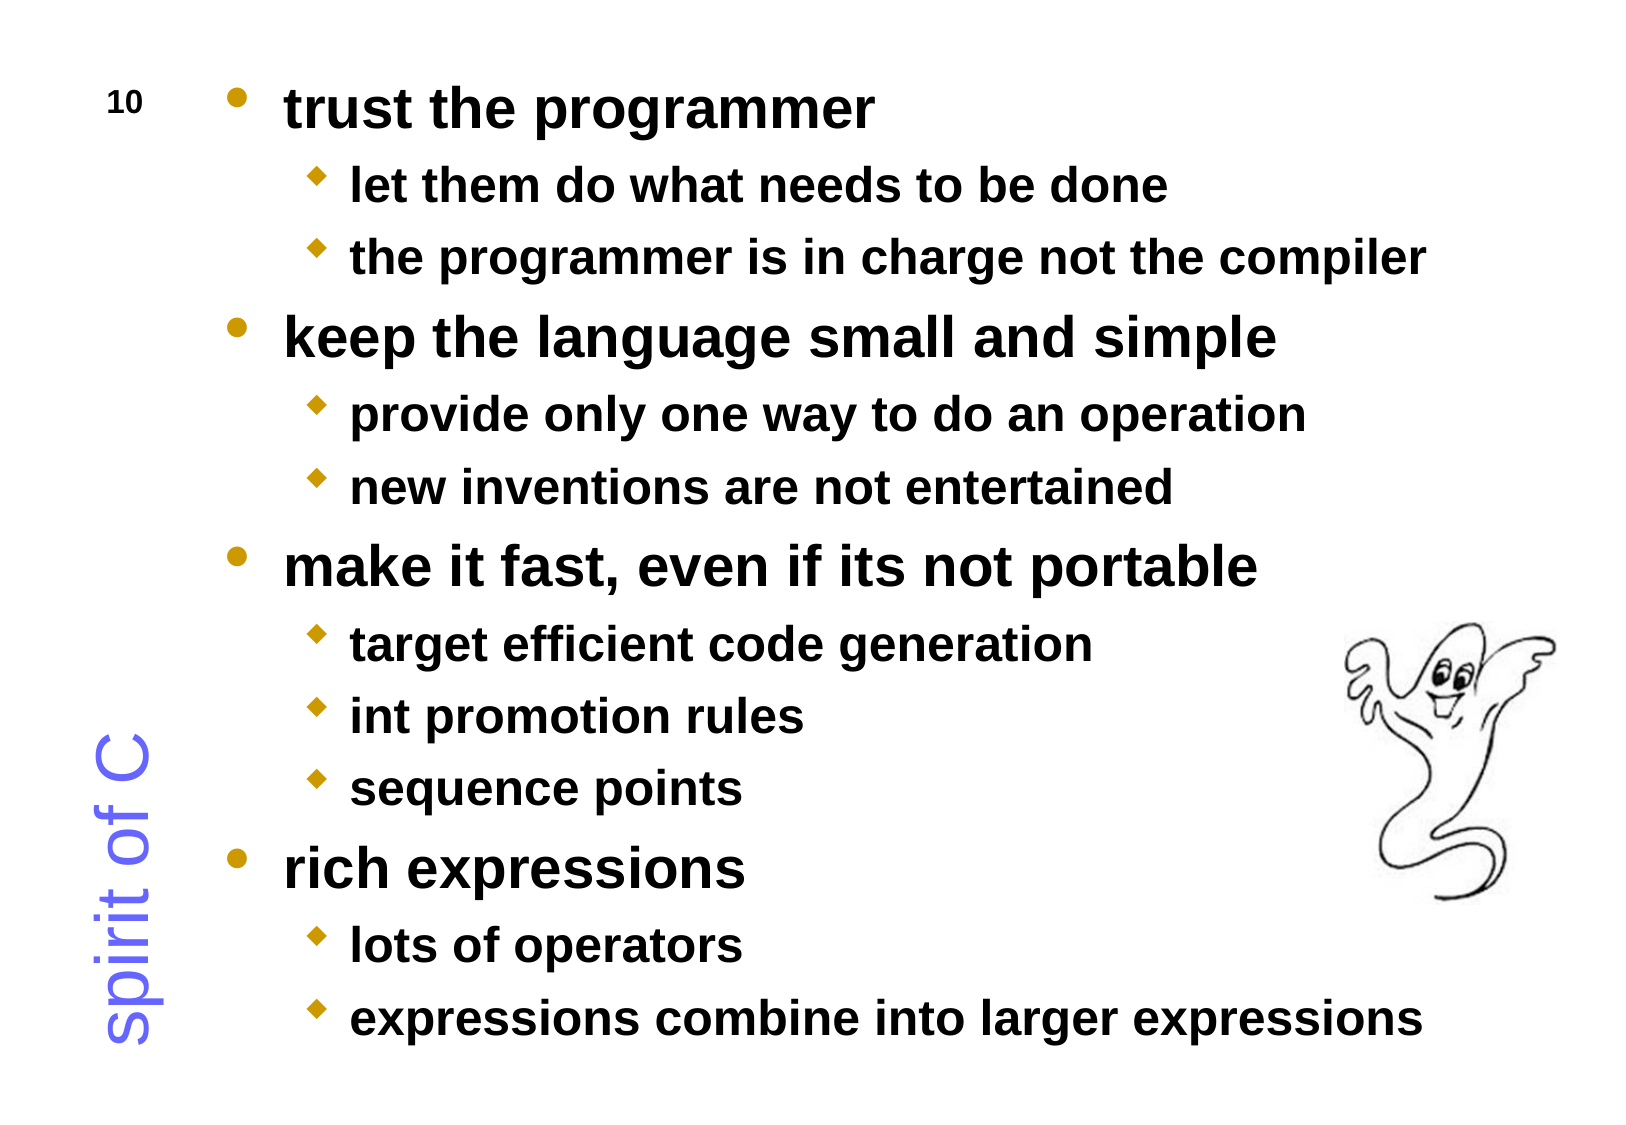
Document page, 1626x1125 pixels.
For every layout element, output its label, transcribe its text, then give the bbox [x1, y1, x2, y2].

list trust the programmer let them do what needs to be done the programmer is in charge not the compiler keep the language small and simple provide only one way to do an operation new inventions are not entertained make it fast, even if its not portable target efficient code generation int promotion rules sequence points rich expressions lots of operators expressions combine into larger expressions [212, 62, 1550, 1063]
title spirit of C [50, 187, 188, 1063]
picture [1344, 621, 1561, 905]
